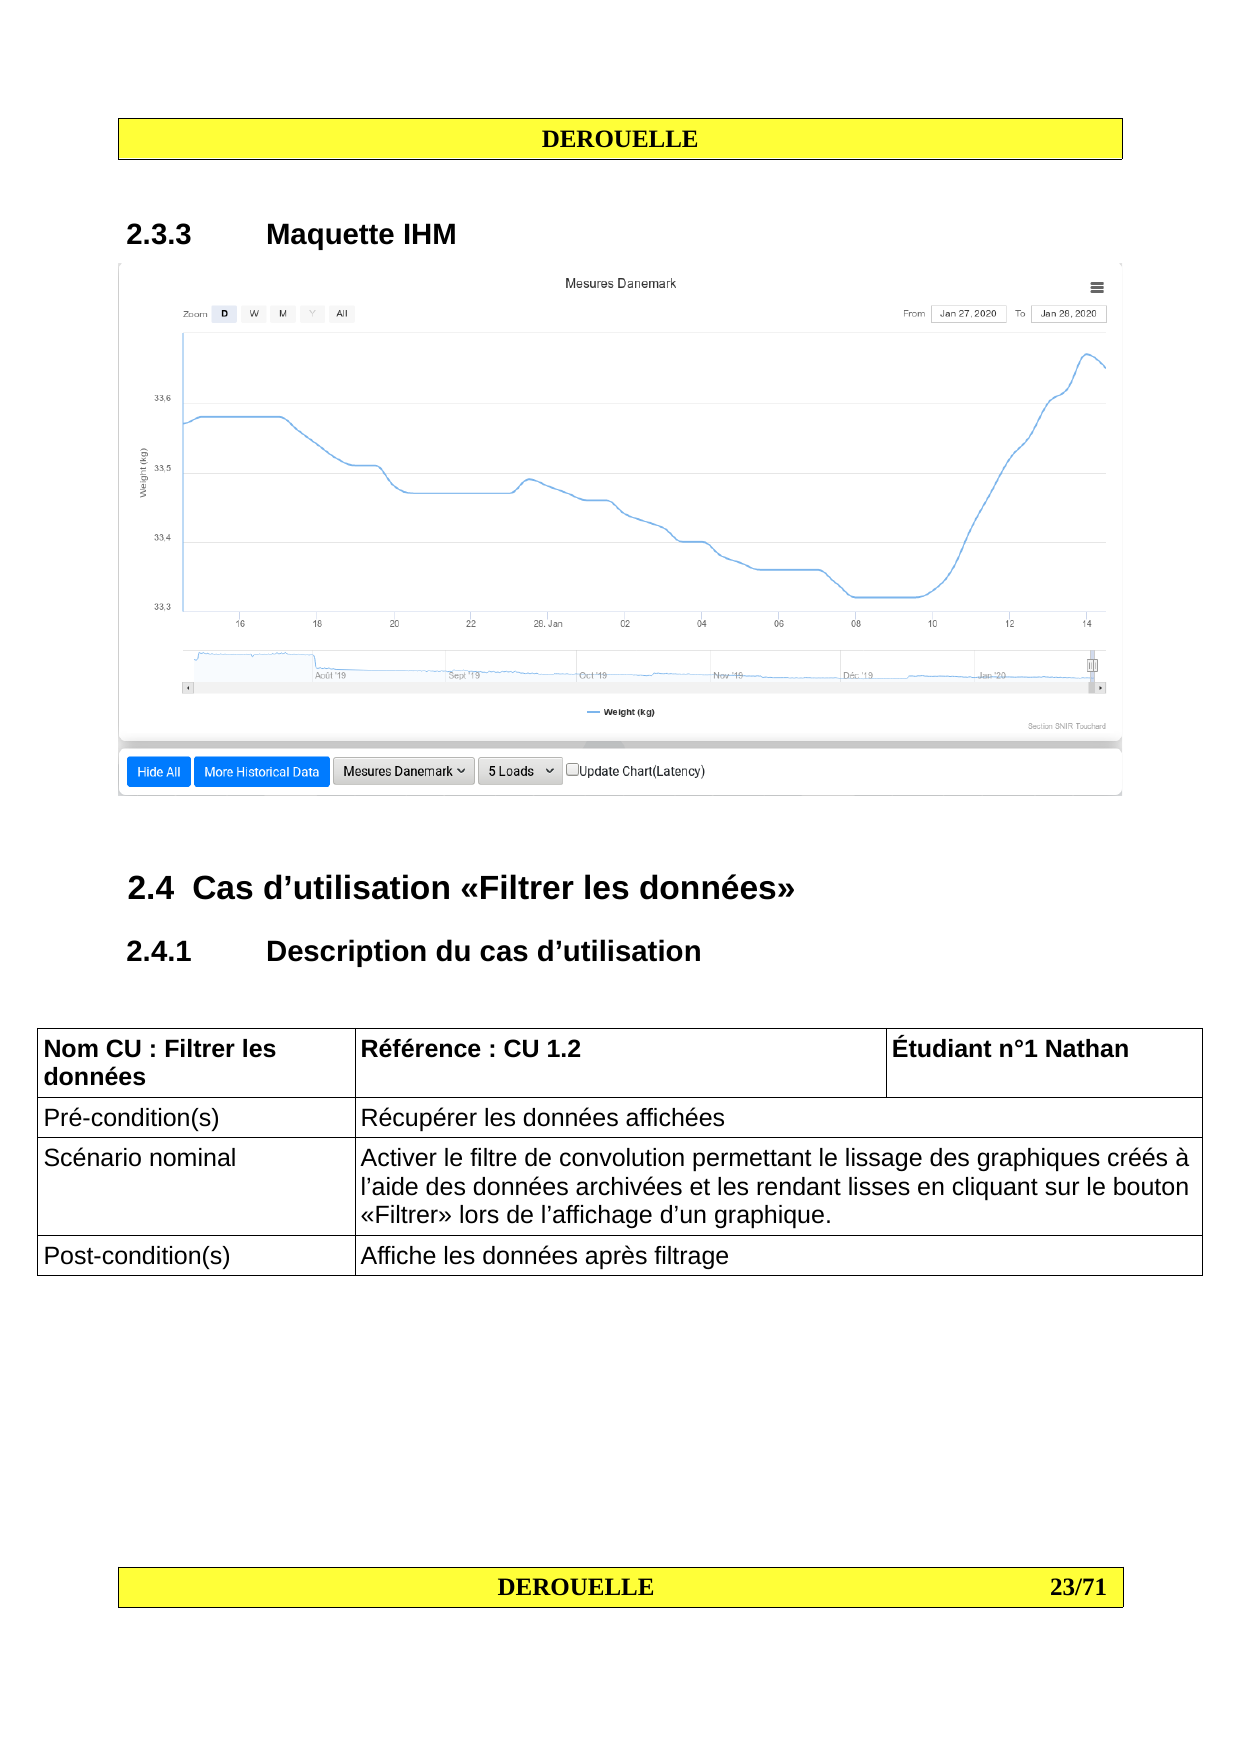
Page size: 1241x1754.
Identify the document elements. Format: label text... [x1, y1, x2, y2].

subtitle Cas d’utilisation «Filtrer les données» [118, 868, 1122, 907]
table_cell Scénario nominal [38, 1138, 355, 1235]
table_cell Post-condition(s) [38, 1236, 355, 1275]
subtitle Maquette IHM [118, 217, 1122, 251]
table_cell Récupérer les données affichées [356, 1098, 1202, 1137]
table_header Référence : CU 1.2 [356, 1029, 886, 1097]
subtitle Description du cas d’utilisation [118, 934, 1122, 968]
table_header Étudiant n°1 Nathan [887, 1029, 1202, 1097]
table_cell Activer le filtre de convolution permettant le lissage des graphiques créés à l’aide des données archivées et les rendant lisses en cliquant sur le bouton «Filtrer» lors de l’affichage d’un graphique. [356, 1138, 1202, 1235]
table_header Nom CU : Filtrer les données [38, 1029, 355, 1097]
picture [118, 263, 1123, 796]
table_cell Affiche les données après filtrage [356, 1236, 1202, 1275]
table_cell Pré-condition(s) [38, 1098, 355, 1137]
